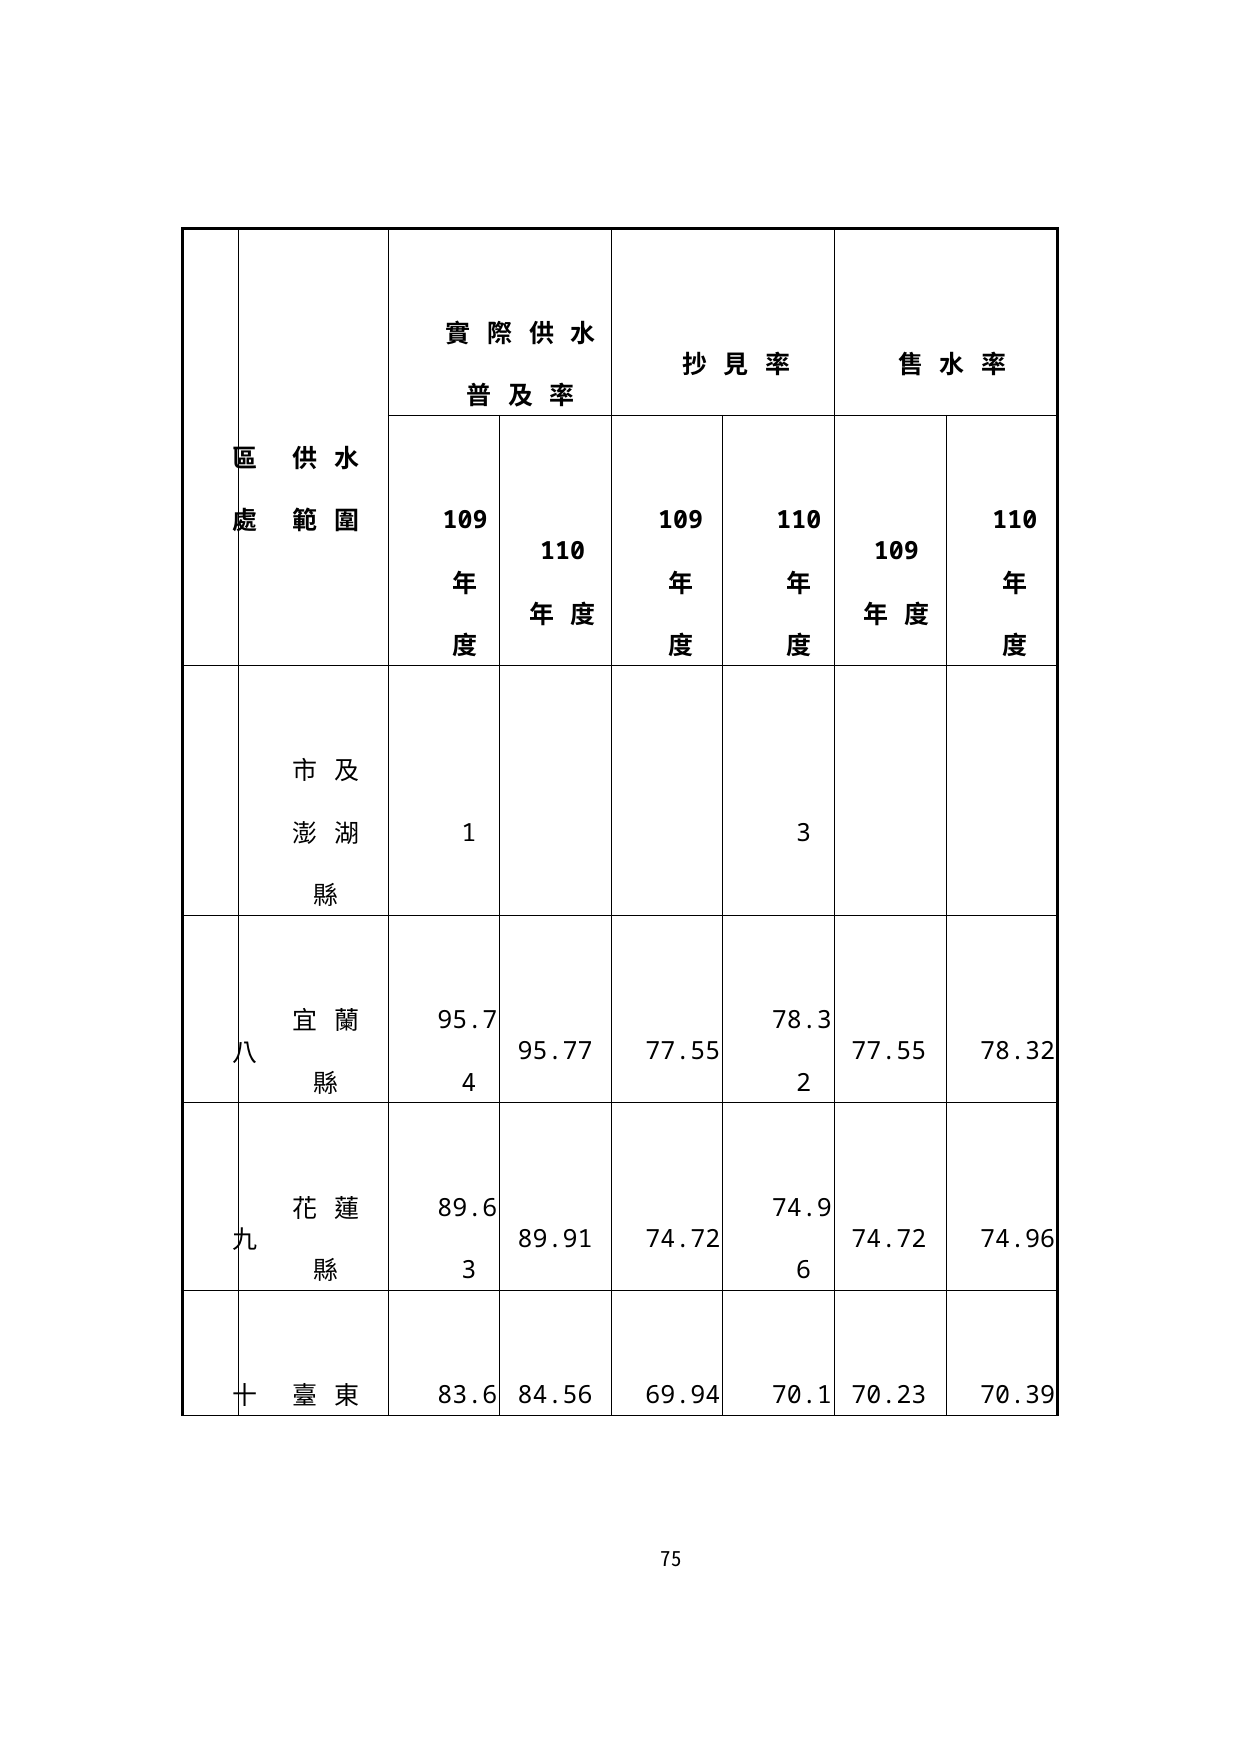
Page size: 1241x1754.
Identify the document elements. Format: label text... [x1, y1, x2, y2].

table_cell 八 [184, 916, 238, 1102]
table_cell 74.96 [947, 1103, 1056, 1290]
table_cell 高雄市及 澎湖縣 [239, 666, 388, 915]
table_cell 110年度 [500, 416, 611, 665]
table_cell 109年度 [389, 416, 499, 665]
table_cell 74.72 [835, 1103, 946, 1290]
table_header 抄見率 [612, 230, 834, 415]
table_cell 69.94 [612, 1291, 722, 1415]
table_cell 十 [184, 1291, 238, 1415]
table_header 供水範圍 [239, 230, 388, 665]
table_cell 77.55 [612, 916, 722, 1102]
table_cell [500, 666, 611, 915]
table_cell 1 [389, 666, 499, 915]
table_cell 70.39 [947, 1291, 1056, 1415]
table_cell 109年度 [835, 416, 946, 665]
table_cell 3 [723, 666, 834, 915]
table_cell 宜蘭縣 [239, 916, 388, 1102]
table_cell 九 [184, 1103, 238, 1290]
table_cell 77.55 [835, 916, 946, 1102]
table_cell [947, 666, 1056, 915]
table_header 實際供水普及率 [389, 230, 611, 415]
table_cell 70.1 [723, 1291, 834, 1415]
table_cell 臺東縣 [239, 1291, 388, 1415]
table_cell 109年度 [612, 416, 722, 665]
table_cell [612, 666, 722, 915]
table_cell 74.96 [723, 1103, 834, 1290]
table_cell 110年度 [723, 416, 834, 665]
table_cell [835, 666, 946, 915]
table_cell 70.23 [835, 1291, 946, 1415]
table_cell 78.32 [947, 916, 1056, 1102]
table_cell 89.91 [500, 1103, 611, 1290]
table_header 區處 [184, 230, 238, 665]
table_cell 78.32 [723, 916, 834, 1102]
table_cell 74.72 [612, 1103, 722, 1290]
table_cell 95.77 [500, 916, 611, 1102]
table_cell 89.63 [389, 1103, 499, 1290]
table_cell 83.6 [389, 1291, 499, 1415]
table_cell 花蓮縣 [239, 1103, 388, 1290]
table_cell 七 [184, 666, 238, 915]
table_cell 84.56 [500, 1291, 611, 1415]
table_header 售水率 [835, 230, 1056, 415]
table_cell 110年度 [947, 416, 1056, 665]
table_cell 95.74 [389, 916, 499, 1102]
